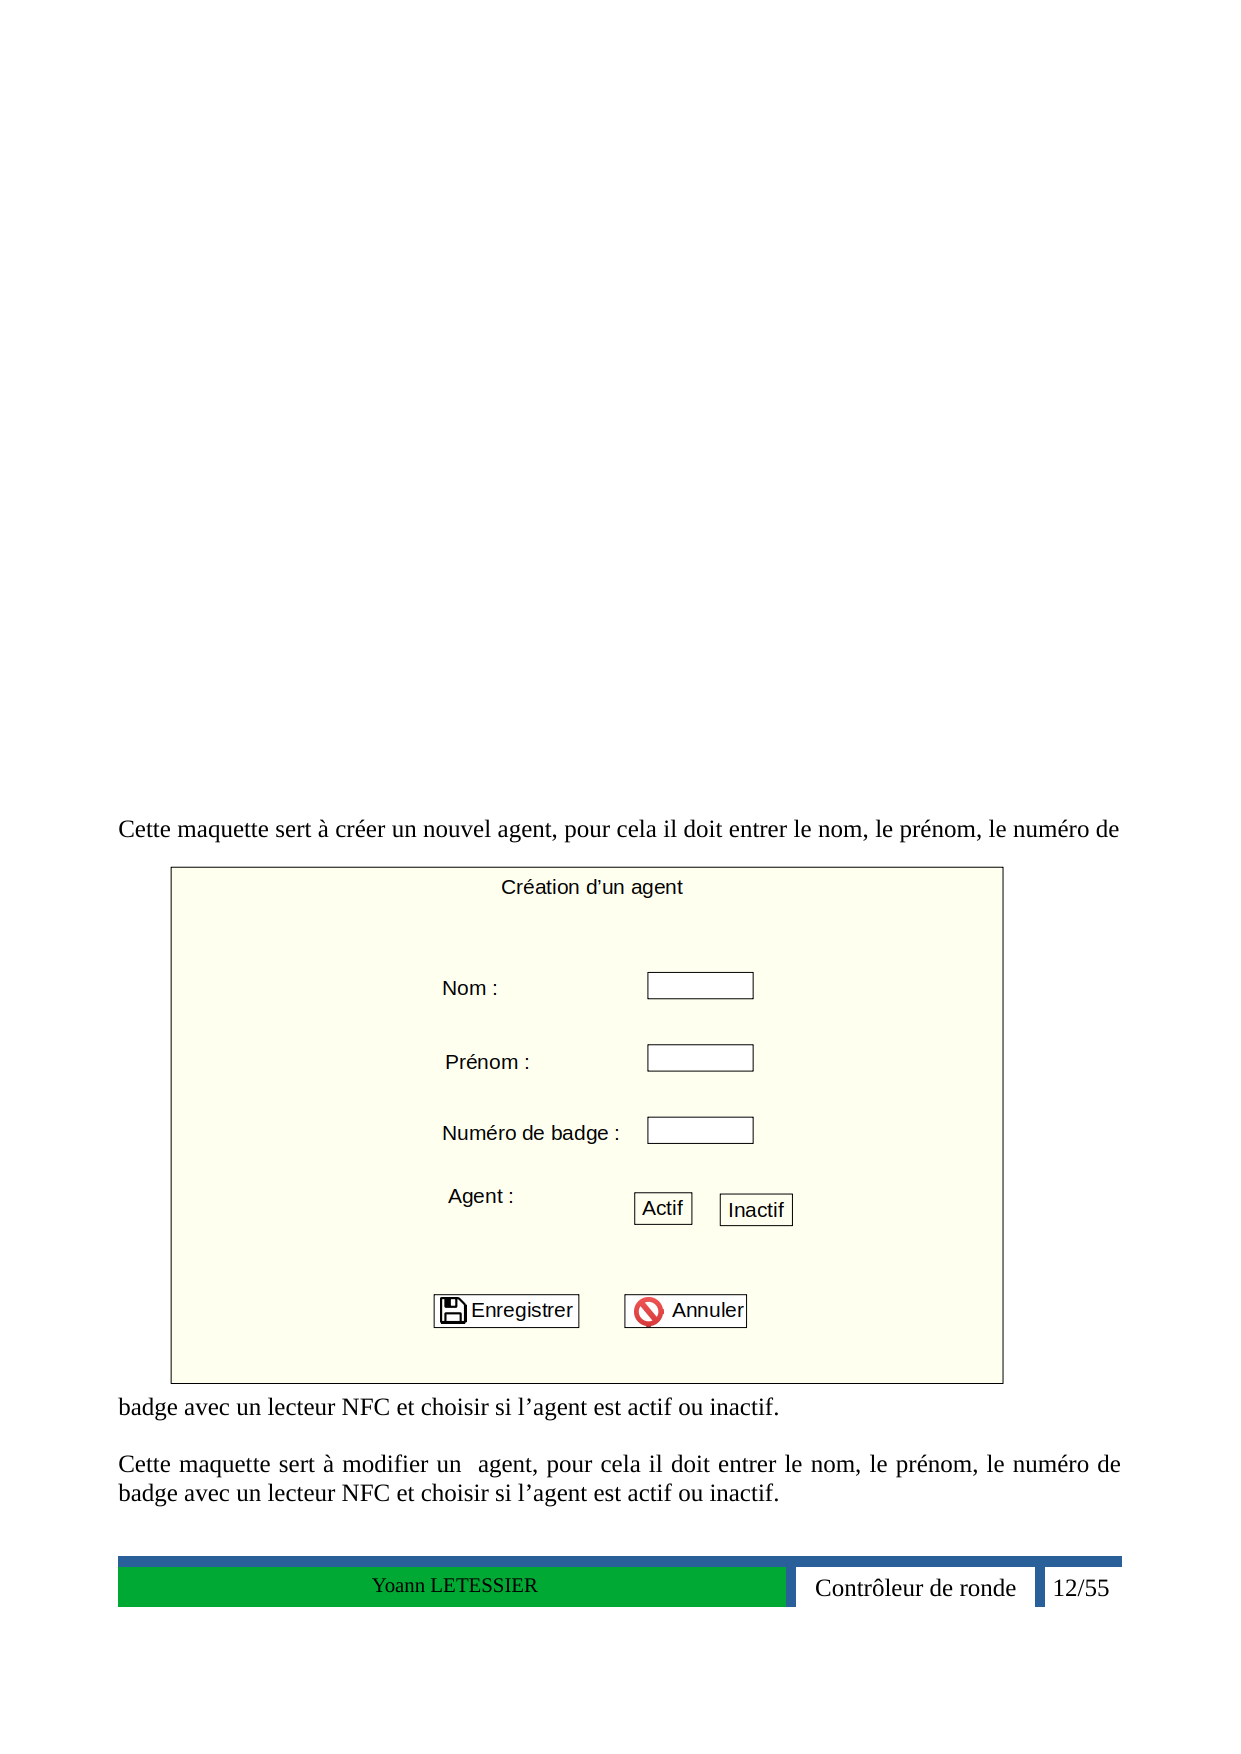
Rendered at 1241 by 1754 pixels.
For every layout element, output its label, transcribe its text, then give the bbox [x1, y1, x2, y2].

text Cette maquette sert à modifier un agent, pour cela il doit entrer le nom, le prénom, le numéro de badge avec un lecteur NFC et choisir si l’agent est actif ou inactif. [118, 1449, 1122, 1507]
picture [155, 864, 1013, 1392]
text Cette maquette sert à créer un nouvel agent, pour cela il doit entrer le nom, le prénom, le numéro de badge avec un lecteur NFC et choisir si l’agent est actif ou inactif. [118, 814, 1122, 1421]
